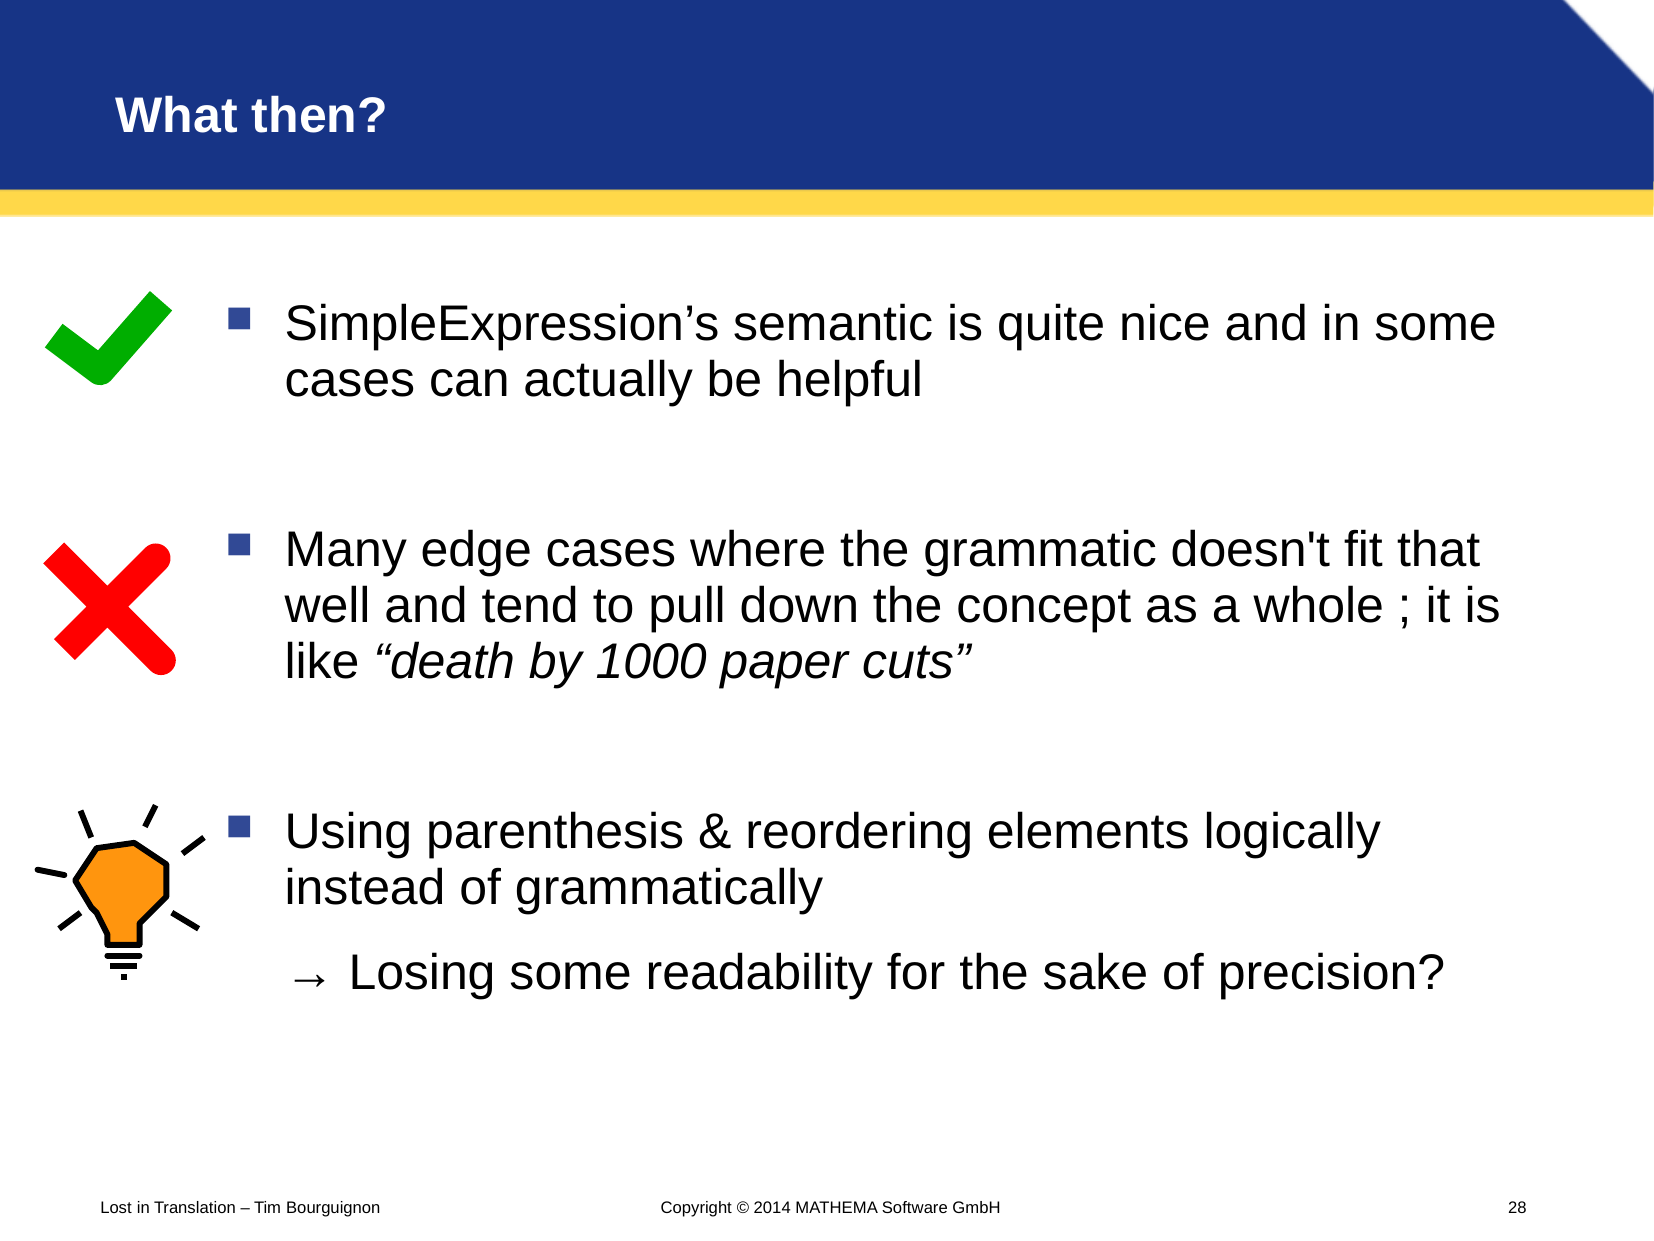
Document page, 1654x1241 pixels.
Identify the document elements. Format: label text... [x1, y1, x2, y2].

title What then? [115, 69, 1187, 162]
picture [0, 0, 1654, 1241]
list SimpleExpression’s semantic is quite nice and in some cases can actually be helpful Many edge cases where the grammatic doesn't fit that well and tend to pull down the concept as a whole ; it is like “death by 1000 paper cuts” Using parenthesis & reordering elements logically instead of grammatically → Losing some readability for the sake of precision? [225, 295, 1528, 1139]
text_box [75, 842, 167, 945]
